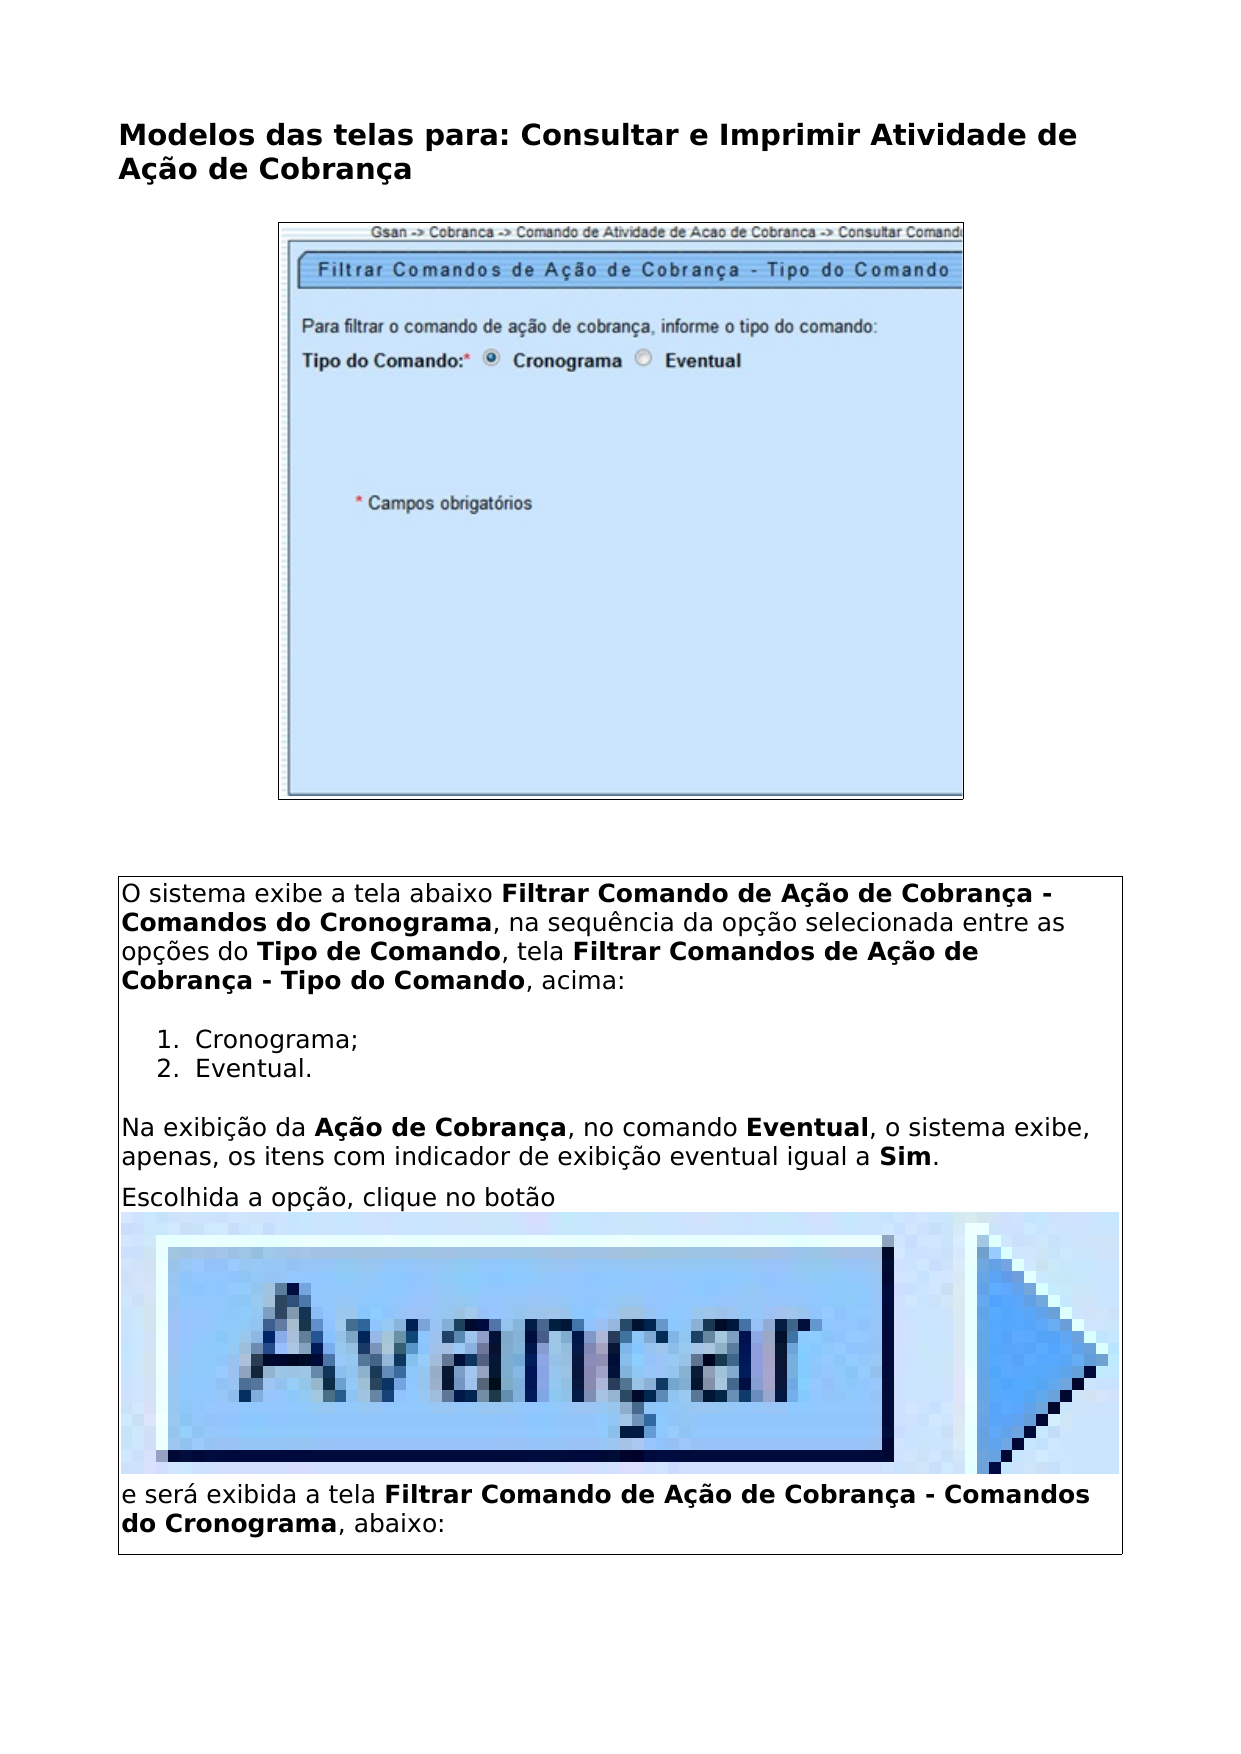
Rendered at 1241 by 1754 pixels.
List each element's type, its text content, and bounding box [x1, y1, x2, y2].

picture [121, 1212, 1120, 1474]
picture [280, 225, 963, 796]
subtitle Modelos das telas para: Consultar e Imprimir Atividade de Ação de Cobrança [118, 118, 1122, 186]
table_header O sistema exibe a tela abaixo Filtrar Comando de Ação de Cobrança - Comandos do Cronograma, na sequência da opção selecionada entre as opções do Tipo de Comando, tela Filtrar Comandos de Ação de Cobrança - Tipo do Comando, acima: Cronograma; Eventual. Na exibição da Ação de Cobrança, no comando Eventual, o sistema exibe, apenas, os itens com indicador de exibição eventual igual a Sim. Escolhida a opção, clique no botão e será exibida a tela Filtrar Comando de Ação de Cobrança - Comandos do Cronograma, abaixo: [119, 877, 1122, 1554]
